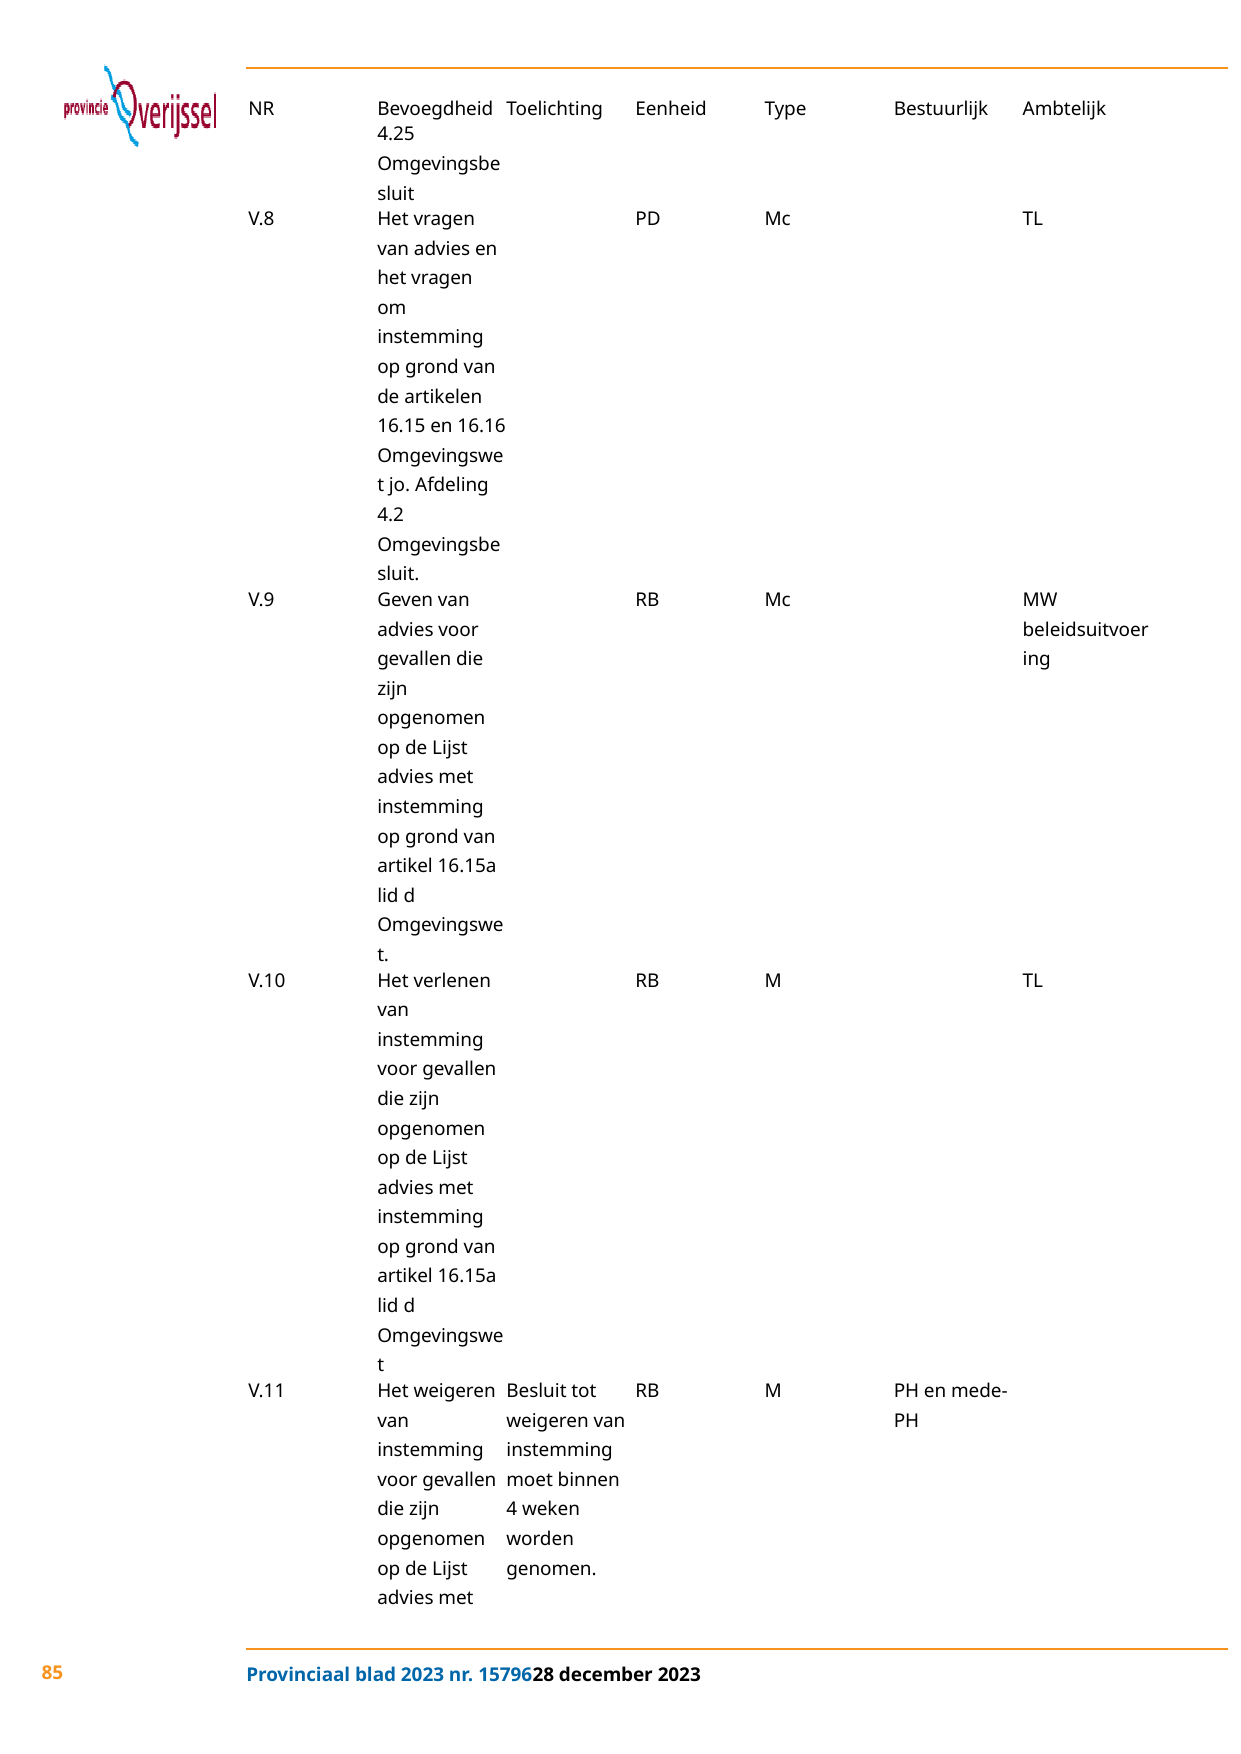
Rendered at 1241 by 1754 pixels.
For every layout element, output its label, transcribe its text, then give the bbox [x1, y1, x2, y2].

table_cell Mc [764, 586, 893, 967]
table_cell MW beleidsuitvoering [1023, 586, 1152, 967]
table_cell [894, 121, 1022, 205]
table_header Eenheid [635, 95, 764, 121]
table_cell V.11 [248, 1377, 377, 1610]
table_cell M [764, 967, 893, 1377]
table_header NR [248, 95, 377, 121]
table_header Bestuurlijk [894, 95, 1022, 121]
table_cell [635, 121, 764, 205]
table_cell TL [1023, 205, 1152, 586]
table_cell Mc [764, 205, 893, 586]
table_cell PD [635, 205, 764, 586]
table_cell [894, 586, 1022, 967]
table_cell Het vragen van advies en het vragen om instemming op grond van de artikelen 16.15 en 16.16 Omgevingswet jo. Afdeling 4.2 Omgevingsbesluit. [377, 205, 506, 586]
table_header Toelichting [506, 95, 635, 121]
table_cell Besluit tot weigeren van instemming moet binnen 4 weken worden genomen. [506, 1377, 635, 1610]
table_cell [506, 121, 635, 205]
table_cell RB [635, 586, 764, 967]
table_cell PH en mede-PH [894, 1377, 1022, 1610]
table_cell [1023, 1377, 1152, 1610]
picture [41, 47, 231, 172]
table_cell [764, 121, 893, 205]
table_header Type [764, 95, 893, 121]
table_cell [1023, 121, 1152, 205]
table_cell Het verlenen van instemming voor gevallen die zijn opgenomen op de Lijst advies met instemming op grond van artikel 16.15a lid d Omgevingswet [377, 967, 506, 1377]
table_header Bevoegdheid [377, 95, 506, 121]
table_cell Geven van advies voor gevallen die zijn opgenomen op de Lijst advies met instemming op grond van artikel 16.15a lid d Omgevingswet. [377, 586, 506, 967]
table_cell RB [635, 967, 764, 1377]
table_cell [506, 205, 635, 586]
table_cell V.9 [248, 586, 377, 967]
table_cell [248, 121, 377, 205]
table_cell V.8 [248, 205, 377, 586]
table_cell 4.25 Omgevingsbesluit [377, 121, 506, 205]
table_cell [894, 205, 1022, 586]
table_cell RB [635, 1377, 764, 1610]
table_cell Het weigeren van instemming voor gevallen die zijn opgenomen op de Lijst advies met [377, 1377, 506, 1610]
table_cell [506, 586, 635, 967]
table_cell [894, 967, 1022, 1377]
table_cell TL [1023, 967, 1152, 1377]
table_cell V.10 [248, 967, 377, 1377]
table_cell M [764, 1377, 893, 1610]
table_cell [506, 967, 635, 1377]
table_header Ambtelijk [1023, 95, 1152, 121]
